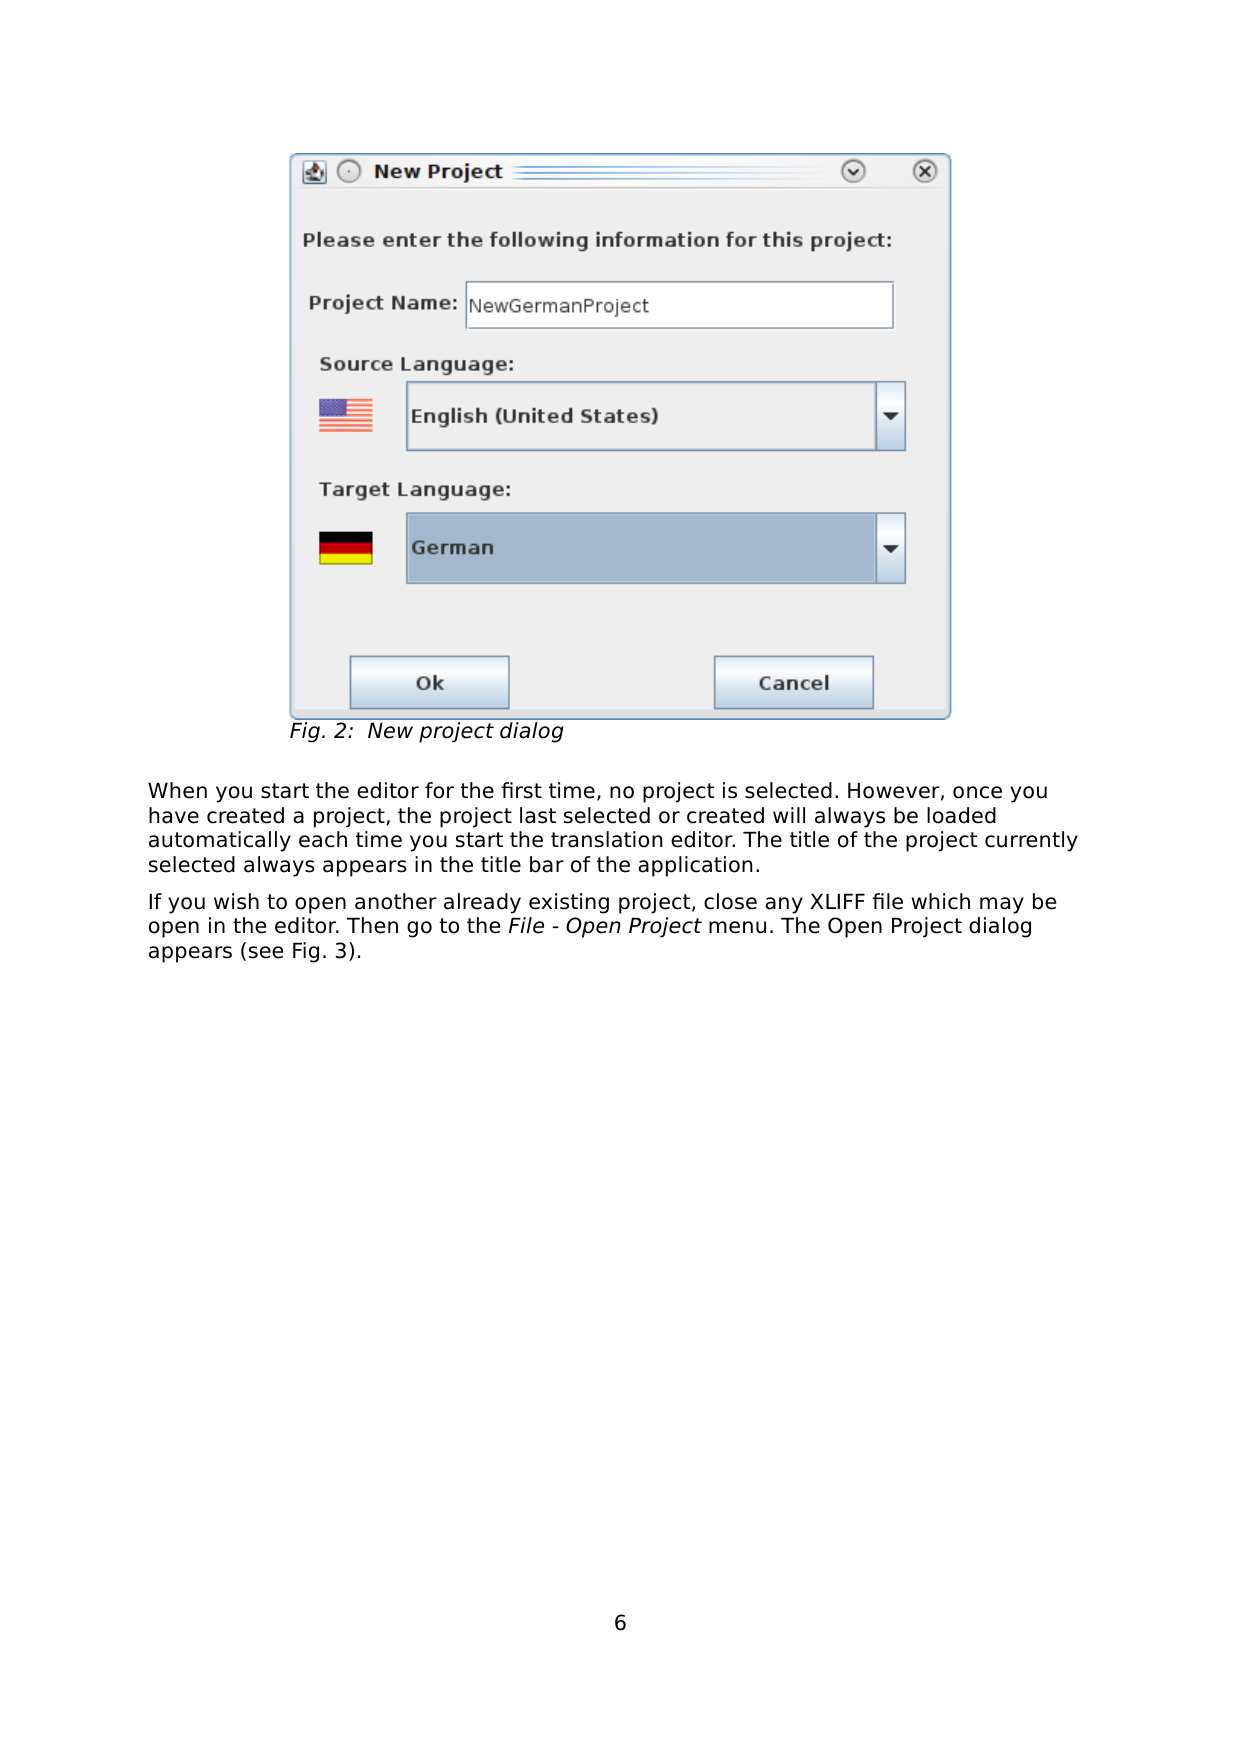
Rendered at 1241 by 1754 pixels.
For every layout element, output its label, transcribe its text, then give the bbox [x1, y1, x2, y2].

text If you wish to open another already existing project, close any XLIFF file which may be open in the editor. Then go to the File - Open Project menu. The Open Project dialog appears (see Fig. 3). [148, 890, 1093, 963]
picture [289, 153, 952, 720]
text Fig. 2: New project dialog [289, 720, 951, 744]
text When you start the editor for the first time, no project is selected. However, once you have created a project, the project last selected or created will always be loaded automatically each time you start the translation editor. The title of the project currently selected always appears in the title bar of the application. [148, 118, 1093, 877]
